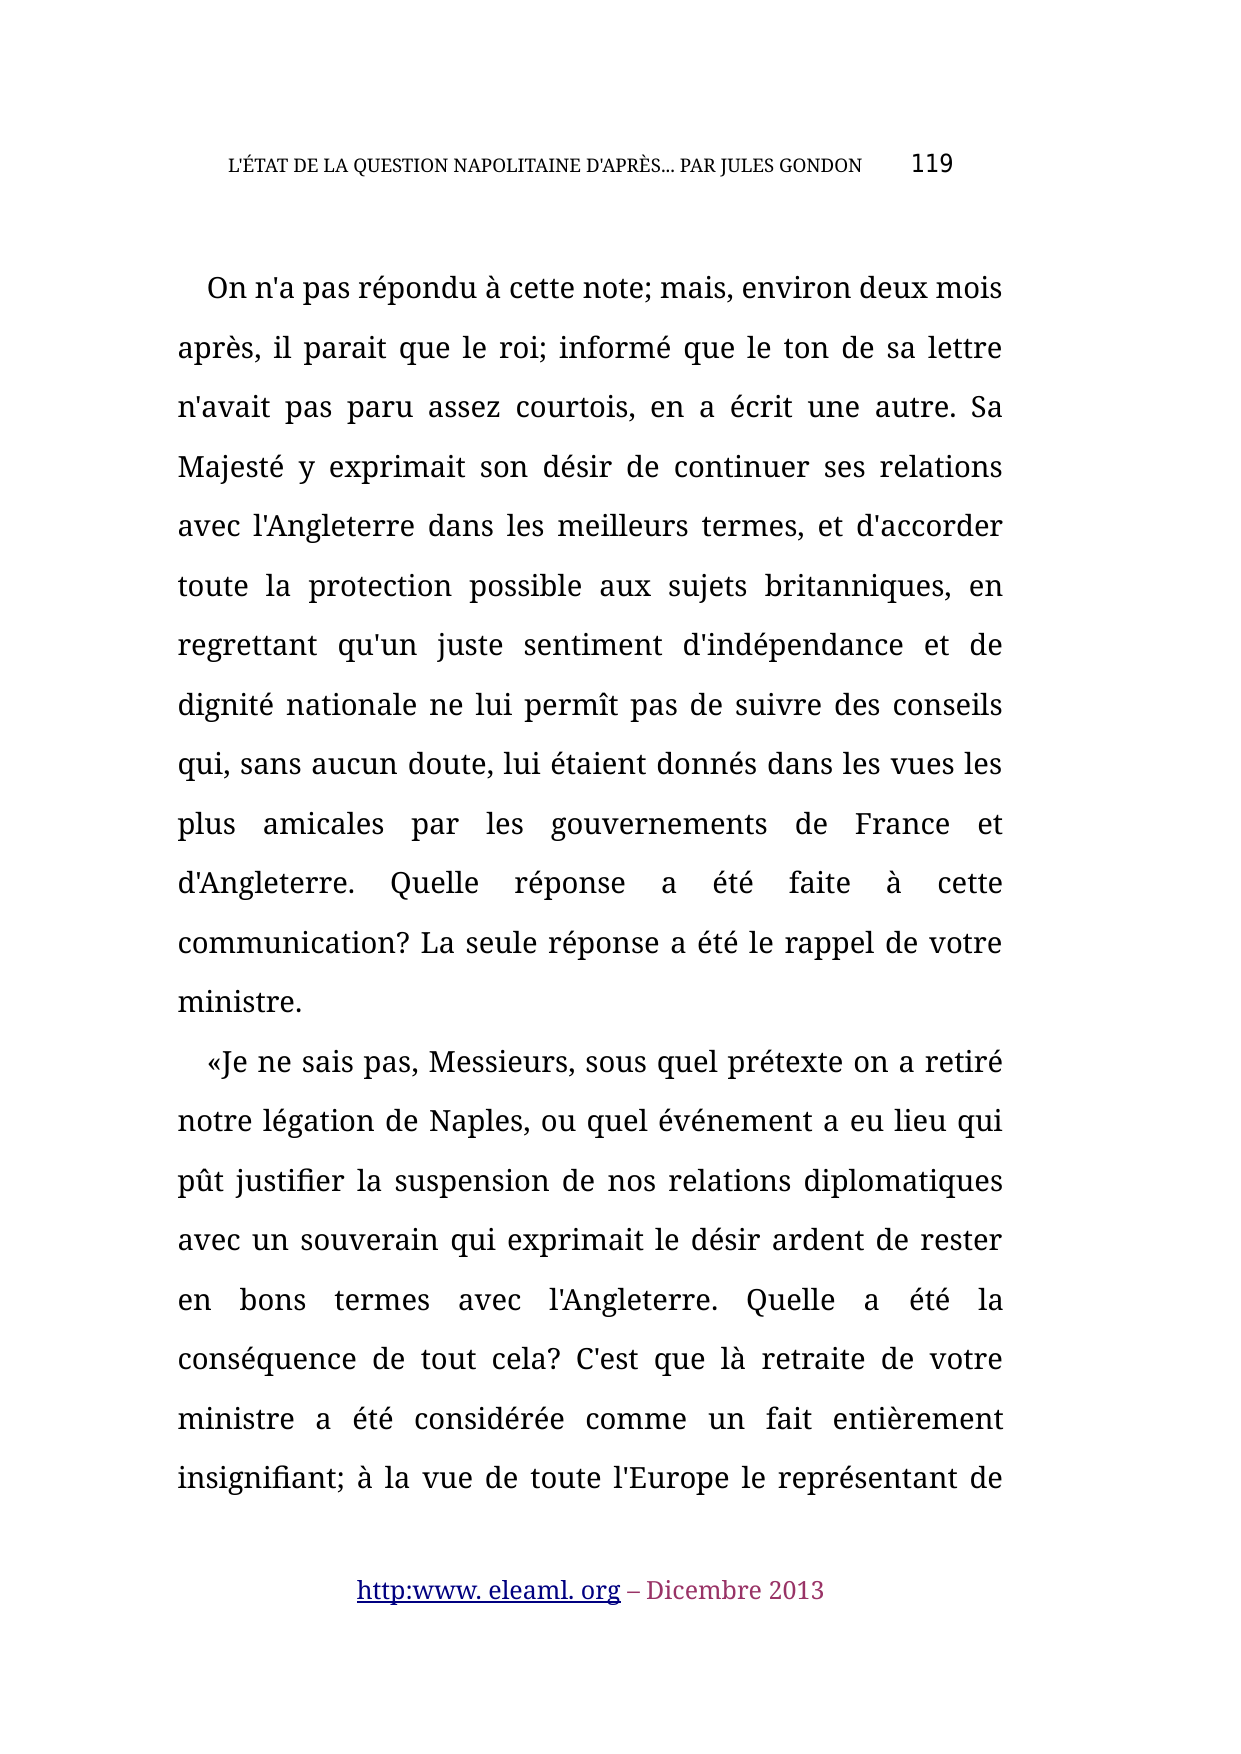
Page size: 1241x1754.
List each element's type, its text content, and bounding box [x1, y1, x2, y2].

text On n'a pas répondu à cette note; mais, environ deux mois après, il parait que le roi; informé que le ton de sa lettre n'avait pas paru assez courtois, en a écrit une autre. Sa Majesté y exprimait son désir de continuer ses relations avec l'Angleterre dans les meilleurs termes, et d'accorder toute la protection possible aux sujets britanniques, en regrettant qu'un juste sentiment d'indépendance et de dignité nationale ne lui permît pas de suivre des conseils qui, sans aucun doute, lui étaient donnés dans les vues les plus amicales par les gouvernements de France et d'Angleterre. Quelle réponse a été faite à cette communication? La seule réponse a été le rappel de votre ministre. [177, 268, 1004, 1021]
text «Je ne sais pas, Messieurs, sous quel prétexte on a retiré notre légation de Naples, ou quel événement a eu lieu qui pût justifier la suspension de nos relations diplomatiques avec un souverain qui exprimait le désir ardent de rester en bons termes avec l'Angleterre. Quelle a été la conséquence de tout cela? C'est que là retraite de votre ministre a été considérée comme un fait entièrement insignifiant; à la vue de toute l'Europe le représentant de [177, 1041, 1004, 1497]
